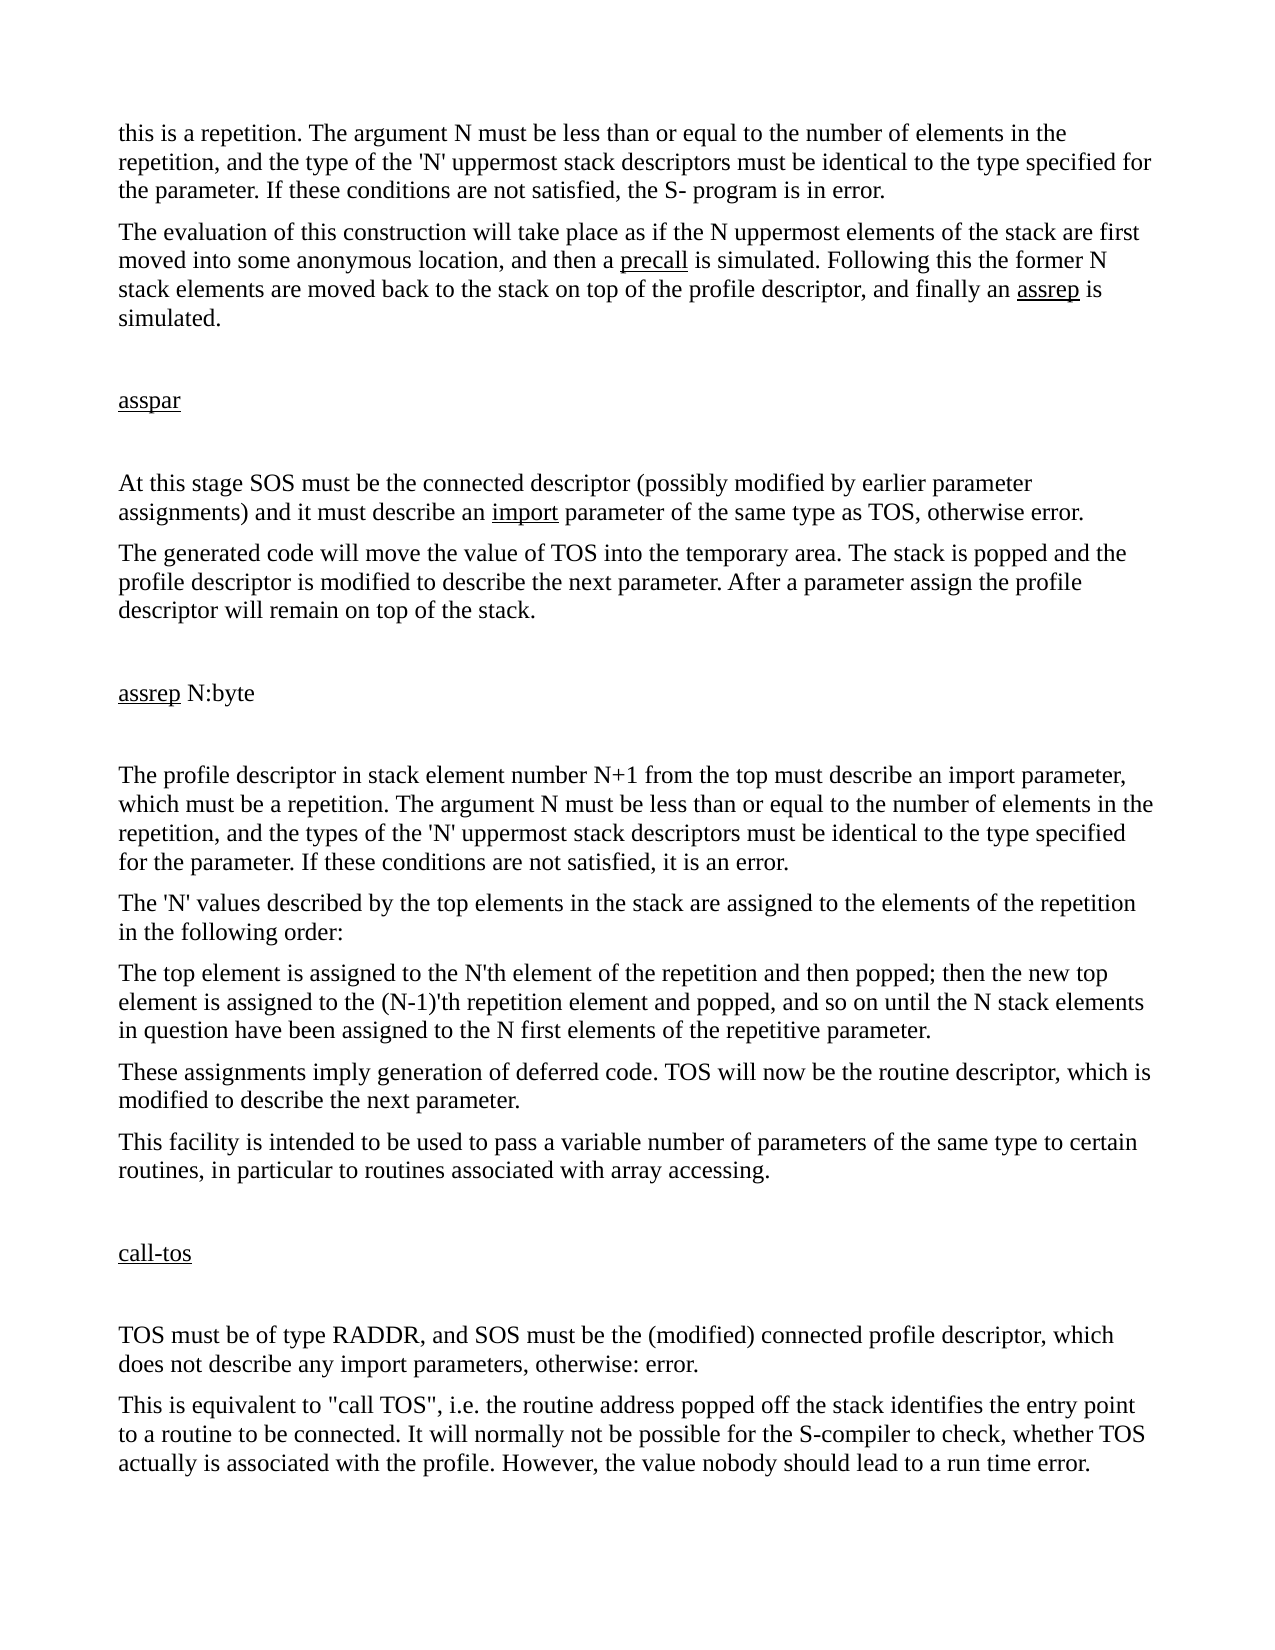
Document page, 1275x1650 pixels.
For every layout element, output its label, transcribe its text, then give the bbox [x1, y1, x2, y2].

text This is equivalent to "call TOS", i.e. the routine address popped off the stack identifies the entry point to a routine to be connected. It will normally not be possible for the S-compiler to check, whether TOS actually is associated with the profile. However, the value nobody should lead to a run time error. [118, 1391, 1157, 1477]
text The generated code will move the value of TOS into the temporary area. The stack is popped and the profile descriptor is modified to describe the next parameter. After a parameter assign the profile descriptor will remain on top of the stack. [118, 538, 1157, 624]
text assrep N:byte [118, 678, 1157, 707]
text This facility is intended to be used to pass a variable number of parameters of the same type to certain routines, in particular to routines associated with array accessing. [118, 1127, 1157, 1184]
text TOS must be of type RADDR, and SOS must be the (modified) connected profile descriptor, which does not describe any import parameters, otherwise: error. [118, 1321, 1157, 1378]
text The evaluation of this construction will take place as if the N uppermost elements of the stack are first moved into some anonymous location, and then a precall is simulated. Following this the former N stack elements are moved back to the stack on top of the profile descriptor, and finally an assrep is simulated. [118, 217, 1157, 332]
text asspar [118, 386, 1157, 414]
text The 'N' values described by the top elements in the stack are assigned to the elements of the repetition in the following order: [118, 888, 1157, 946]
text At this stage SOS must be the connected descriptor (possibly modified by earlier parameter assignments) and it must describe an import parameter of the same type as TOS, otherwise error. [118, 468, 1157, 526]
text this is a repetition. The argument N must be less than or equal to the number of elements in the repetition, and the type of the 'N' uppermost stack descriptors must be identical to the type specified for the parameter. If these conditions are not satisfied, the S- program is in error. [118, 118, 1157, 204]
text The top element is assigned to the N'th element of the repetition and then popped; then the new top element is assigned to the (N-1)'th repetition element and popped, and so on until the N stack elements in question have been assigned to the N first elements of the repetitive parameter. [118, 958, 1157, 1044]
text These assignments imply generation of deferred code. TOS will now be the routine descriptor, which is modified to describe the next parameter. [118, 1057, 1157, 1114]
text call-tos [118, 1238, 1157, 1267]
text The profile descriptor in stack element number N+1 from the top must describe an import parameter, which must be a repetition. The argument N must be less than or equal to the number of elements in the repetition, and the types of the 'N' uppermost stack descriptors must be identical to the type specified for the parameter. If these conditions are not satisfied, it is an error. [118, 761, 1157, 876]
